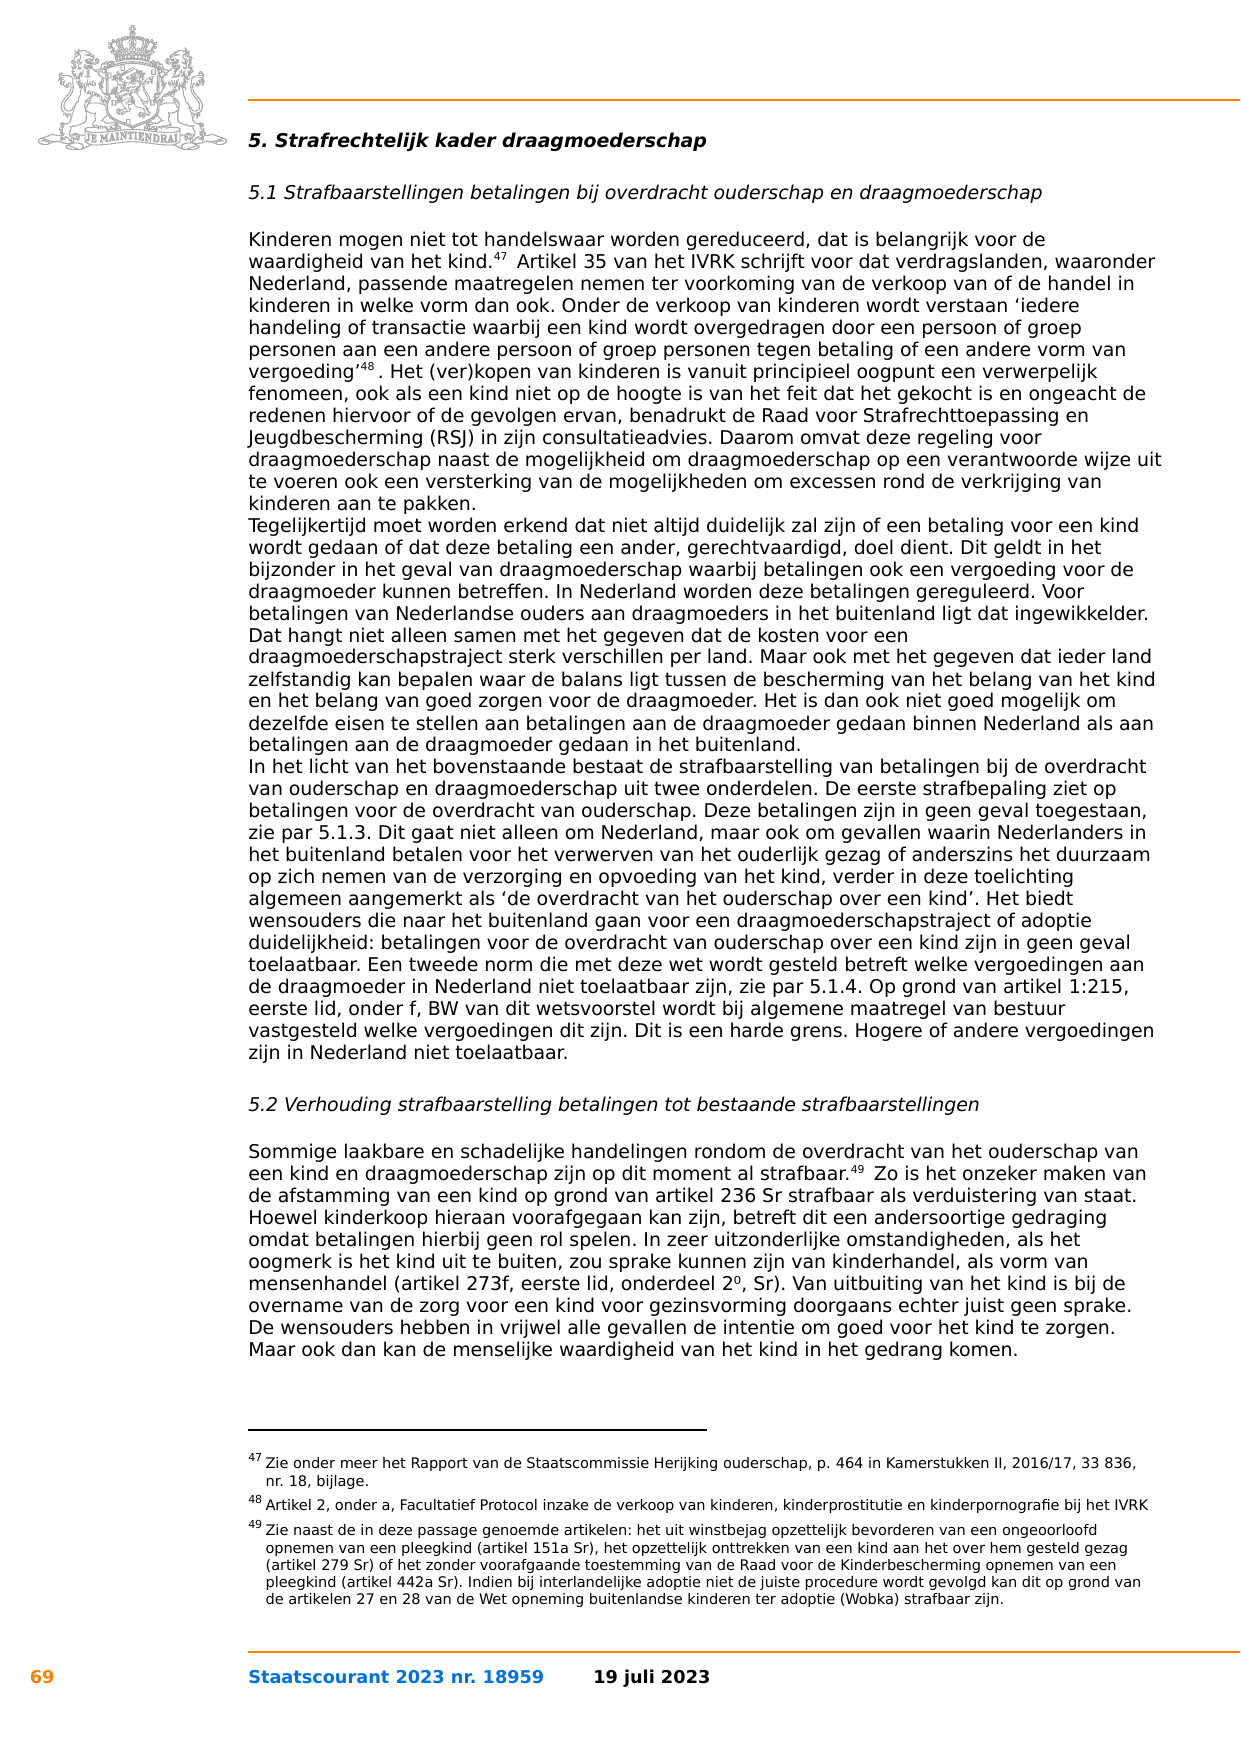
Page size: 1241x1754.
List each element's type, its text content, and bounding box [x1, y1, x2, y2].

text In het licht van het bovenstaande bestaat de strafbaarstelling van betalingen bij de overdracht van ouderschap en draagmoederschap uit twee onderdelen. De eerste strafbepaling ziet op betalingen voor de overdracht van ouderschap. Deze betalingen zijn in geen geval toegestaan, zie par 5.1.3. Dit gaat niet alleen om Nederland, maar ook om gevallen waarin Nederlanders in het buitenland betalen voor het verwerven van het ouderlijk gezag of anderszins het duurzaam op zich nemen van de verzorging en opvoeding van het kind, verder in deze toelichting algemeen aangemerkt als ‘de overdracht van het ouderschap over een kind’. Het biedt wensouders die naar het buitenland gaan voor een draagmoederschapstraject of adoptie duidelijkheid: betalingen voor de overdracht van ouderschap over een kind zijn in geen geval toelaatbaar. Een tweede norm die met deze wet wordt gesteld betreft welke vergoedingen aan de draagmoeder in Nederland niet toelaatbaar zijn, zie par 5.1.4. Op grond van artikel 1:215, eerste lid, onder f, BW van dit wetsvoorstel wordt bij algemene maatregel van bestuur vastgesteld welke vergoedingen dit zijn. Dit is een harde grens. Hogere of andere vergoedingen zijn in Nederland niet toelaatbaar. [248, 756, 1163, 1064]
text Zie onder meer het Rapport van de Staatscommissie Herijking ouderschap, p. 464 in Kamerstukken II, 2016/17, 33 836, nr. 18, bijlage. [248, 1451, 1163, 1490]
text Kinderen mogen niet tot handelswaar worden gereduceerd, dat is belangrijk voor de waardigheid van het kind. Artikel 35 van het IVRK schrijft voor dat verdragslanden, waaronder Nederland, passende maatregelen nemen ter voorkoming van de verkoop van of de handel in kinderen in welke vorm dan ook. Onder de verkoop van kinderen wordt verstaan ‘iedere handeling of transactie waarbij een kind wordt overgedragen door een persoon of groep personen aan een andere persoon of groep personen tegen betaling of een andere vorm van vergoeding’. Het (ver)kopen van kinderen is vanuit principieel oogpunt een verwerpelijk fenomeen, ook als een kind niet op de hoogte is van het feit dat het gekocht is en ongeacht de redenen hiervoor of de gevolgen ervan, benadrukt de Raad voor Strafrechttoepassing en Jeugdbescherming (RSJ) in zijn consultatieadvies. Daarom omvat deze regeling voor draagmoederschap naast de mogelijkheid om draagmoederschap op een verantwoorde wijze uit te voeren ook een versterking van de mogelijkheden om excessen rond de verkrijging van kinderen aan te pakken. [248, 229, 1163, 514]
text Sommige laakbare en schadelijke handelingen rondom de overdracht van het ouderschap van een kind en draagmoederschap zijn op dit moment al strafbaar. Zo is het onzeker maken van de afstamming van een kind op grond van artikel 236 Sr strafbaar als verduistering van staat. Hoewel kinderkoop hieraan voorafgegaan kan zijn, betreft dit een andersoortige gedraging omdat betalingen hierbij geen rol spelen. In zeer uitzonderlijke omstandigheden, als het oogmerk is het kind uit te buiten, zou sprake kunnen zijn van kinderhandel, als vorm van mensenhandel (artikel 273f, eerste lid, onderdeel 2⁰, Sr). Van uitbuiting van het kind is bij de overname van de zorg voor een kind voor gezinsvorming doorgaans echter juist geen sprake. De wensouders hebben in vrijwel alle gevallen de intentie om goed voor het kind te zorgen. Maar ook dan kan de menselijke waardigheid van het kind in het gedrang komen. [248, 1141, 1163, 1361]
picture [38, 25, 227, 150]
subtitle 5.2 Verhouding strafbaarstelling betalingen tot bestaande strafbaarstellingen [248, 1094, 1163, 1116]
subtitle 5.1 Strafbaarstellingen betalingen bij overdracht ouderschap en draagmoederschap [248, 182, 1163, 204]
text Artikel 2, onder a, Facultatief Protocol inzake de verkoop van kinderen, kinderprostitutie en kinderpornografie bij het IVRK [248, 1493, 1163, 1515]
text Tegelijkertijd moet worden erkend dat niet altijd duidelijk zal zijn of een betaling voor een kind wordt gedaan of dat deze betaling een ander, gerechtvaardigd, doel dient. Dit geldt in het bijzonder in het geval van draagmoederschap waarbij betalingen ook een vergoeding voor de draagmoeder kunnen betreffen. In Nederland worden deze betalingen gereguleerd. Voor betalingen van Nederlandse ouders aan draagmoeders in het buitenland ligt dat ingewikkelder. Dat hangt niet alleen samen met het gegeven dat de kosten voor een draagmoederschapstraject sterk verschillen per land. Maar ook met het gegeven dat ieder land zelfstandig kan bepalen waar de balans ligt tussen de bescherming van het belang van het kind en het belang van goed zorgen voor de draagmoeder. Het is dan ook niet goed mogelijk om dezelfde eisen te stellen aan betalingen aan de draagmoeder gedaan binnen Nederland als aan betalingen aan de draagmoeder gedaan in het buitenland. [248, 514, 1163, 756]
subtitle 5. Strafrechtelijk kader draagmoederschap [248, 130, 1163, 152]
text Zie naast de in deze passage genoemde artikelen: het uit winstbejag opzettelijk bevorderen van een ongeoorloofd opnemen van een pleegkind (artikel 151a Sr), het opzettelijk onttrekken van een kind aan het over hem gesteld gezag (artikel 279 Sr) of het zonder voorafgaande toestemming van de Raad voor de Kinderbescherming opnemen van een pleegkind (artikel 442a Sr). Indien bij interlandelijke adoptie niet de juiste procedure wordt gevolgd kan dit op grond van de artikelen 27 en 28 van de Wet opneming buitenlandse kinderen ter adoptie (Wobka) strafbaar zijn. [248, 1518, 1163, 1608]
